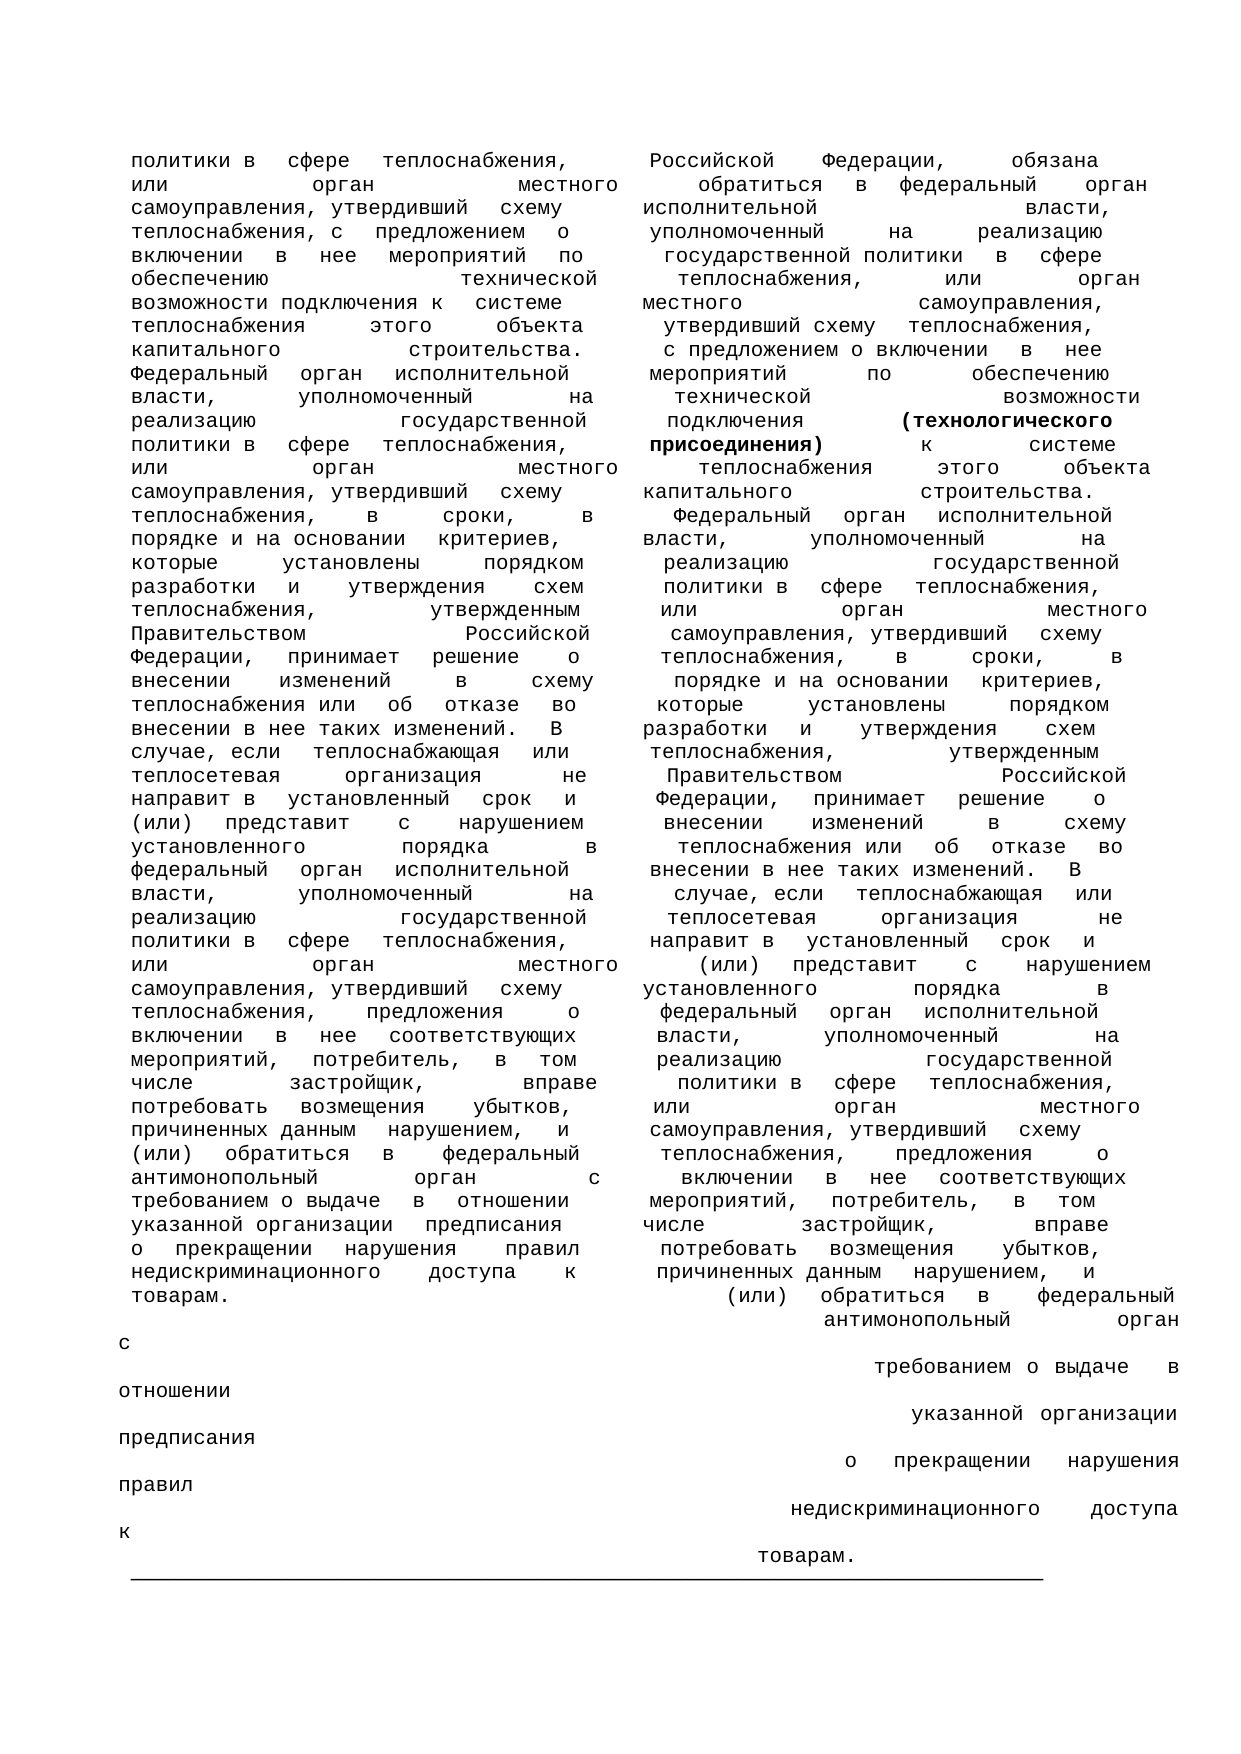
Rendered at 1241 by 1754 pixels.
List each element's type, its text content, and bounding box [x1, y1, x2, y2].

text обеспечению технической теплоснабжения, или орган [118, 268, 1181, 292]
text антимонопольный орган с [118, 1309, 1181, 1356]
text реализацию государственной теплосетевая организация не [118, 907, 1181, 930]
text антимонопольный орган с включении в нее соответствующих [118, 1167, 1181, 1190]
text причиненных данным нарушением, и самоуправления, утвердивший схему [118, 1119, 1181, 1143]
text теплоснабжения, в сроки, в Федеральный орган исполнительной [118, 505, 1181, 528]
text политики в сфере теплоснабжения, Российской Федерации, обязана [118, 150, 1181, 174]
text самоуправления, утвердивший схему исполнительной власти, [118, 197, 1181, 221]
text требованием о выдаче в отношении мероприятий, потребитель, в том [118, 1190, 1181, 1214]
text или орган местного теплоснабжения этого объекта [118, 457, 1181, 481]
text внесении изменений в схему порядке и на основании критериев, [118, 670, 1181, 694]
text товарам. [118, 1545, 1181, 1569]
text или орган местного (или) представит с нарушением [118, 954, 1181, 978]
text мероприятий, потребитель, в том реализацию государственной [118, 1048, 1181, 1072]
text внесении в нее таких изменений. В разработки и утверждения схем [118, 717, 1181, 741]
text недискриминационного доступа к [118, 1498, 1181, 1545]
text федеральный орган исполнительной внесении в нее таких изменений. В [118, 859, 1181, 883]
text случае, если теплоснабжающая или теплоснабжения, утвержденным [118, 741, 1181, 765]
text капитального строительства. с предложением о включении в нее [118, 339, 1181, 363]
text указанной организации предписания [118, 1403, 1181, 1451]
text числе застройщик, вправе политики в сфере теплоснабжения, [118, 1072, 1181, 1096]
text теплоснабжения, утвержденным или орган местного [118, 599, 1181, 623]
text власти, уполномоченный на технической возможности [118, 386, 1181, 410]
text (или) представит с нарушением внесении изменений в схему [118, 812, 1181, 836]
text теплоснабжения или об отказе во которые установлены порядком [118, 694, 1181, 717]
text направит в установленный срок и Федерации, принимает решение о [118, 788, 1181, 812]
text которые установлены порядком реализацию государственной [118, 552, 1181, 576]
text установленного порядка в теплоснабжения или об отказе во [118, 836, 1181, 859]
text (или) обратиться в федеральный теплоснабжения, предложения о [118, 1143, 1181, 1167]
text включении в нее мероприятий по государственной политики в сфере [118, 244, 1181, 268]
text Федерации, принимает решение о теплоснабжения, в сроки, в [118, 647, 1181, 670]
text требованием о выдаче в отношении [118, 1356, 1181, 1403]
text самоуправления, утвердивший схему установленного порядка в [118, 978, 1181, 1001]
text теплоснабжения, с предложением о уполномоченный на реализацию [118, 221, 1181, 244]
text порядке и на основании критериев, власти, уполномоченный на [118, 528, 1181, 552]
text товарам. (или) обратиться в федеральный [118, 1285, 1181, 1309]
text Правительством Российской самоуправления, утвердивший схему [118, 623, 1181, 647]
text ───────────────────────────────────────────────────────────────────────── [118, 1569, 1181, 1592]
text реализацию государственной подключения (технологического [118, 410, 1181, 434]
text о прекращении нарушения правил [118, 1451, 1181, 1498]
text теплоснабжения этого объекта утвердивший схему теплоснабжения, [118, 316, 1181, 339]
text включении в нее соответствующих власти, уполномоченный на [118, 1025, 1181, 1048]
text Федеральный орган исполнительной мероприятий по обеспечению [118, 363, 1181, 386]
text самоуправления, утвердивший схему капитального строительства. [118, 481, 1181, 505]
text указанной организации предписания числе застройщик, вправе [118, 1214, 1181, 1238]
text политики в сфере теплоснабжения, направит в установленный срок и [118, 930, 1181, 954]
text разработки и утверждения схем политики в сфере теплоснабжения, [118, 576, 1181, 599]
text теплоснабжения, предложения о федеральный орган исполнительной [118, 1001, 1181, 1025]
text политики в сфере теплоснабжения, присоединения) к системе [118, 434, 1181, 457]
text потребовать возмещения убытков, или орган местного [118, 1096, 1181, 1119]
text власти, уполномоченный на случае, если теплоснабжающая или [118, 883, 1181, 907]
text возможности подключения к системе местного самоуправления, [118, 292, 1181, 316]
text или орган местного обратиться в федеральный орган [118, 174, 1181, 197]
text о прекращении нарушения правил потребовать возмещения убытков, [118, 1238, 1181, 1261]
text теплосетевая организация не Правительством Российской [118, 765, 1181, 788]
text недискриминационного доступа к причиненных данным нарушением, и [118, 1261, 1181, 1285]
